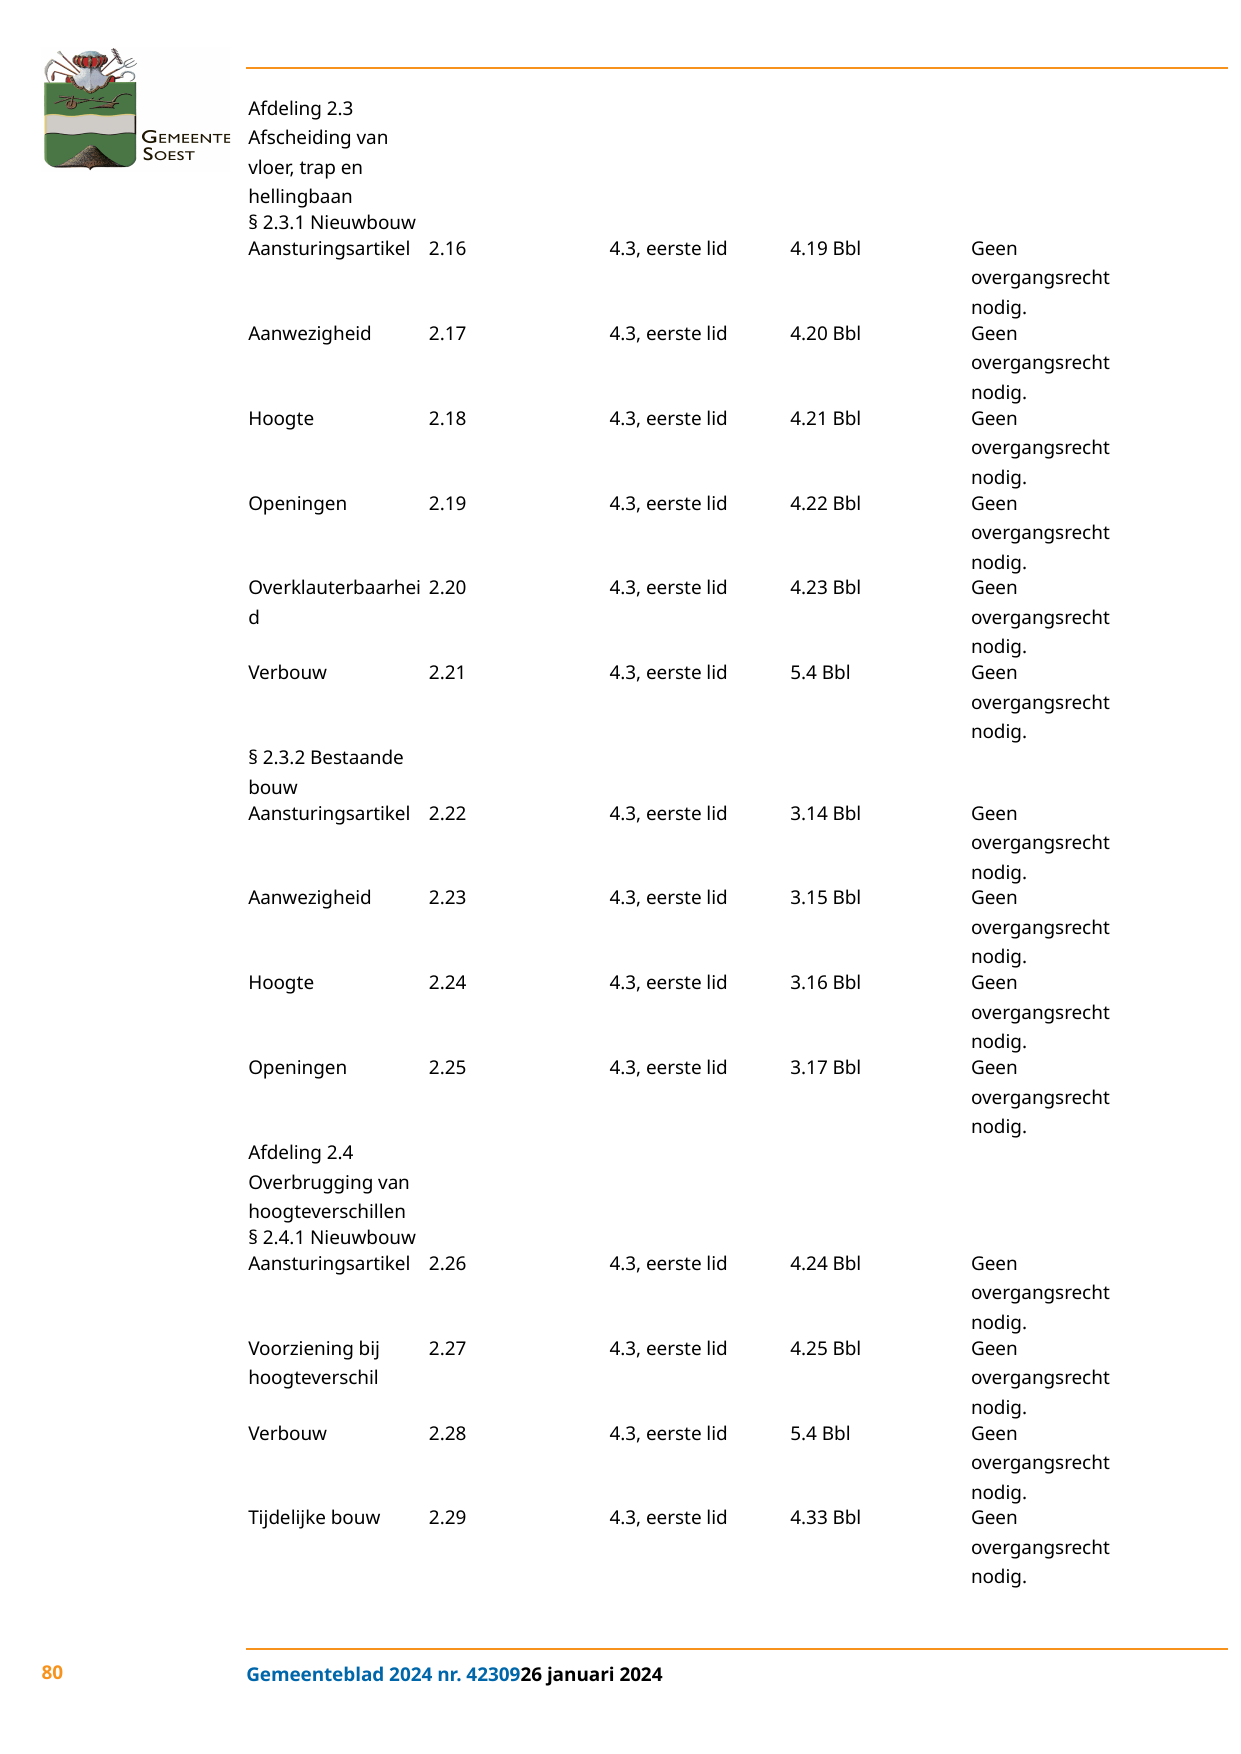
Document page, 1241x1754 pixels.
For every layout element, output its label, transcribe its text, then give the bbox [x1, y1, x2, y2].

table_cell 4.3, eerste lid [609, 405, 790, 490]
table_cell [971, 744, 1152, 800]
table_cell Geen overgangsrecht nodig. [971, 490, 1152, 574]
table_cell § 2.3.1 Nieuwbouw [248, 209, 429, 235]
table_cell Geen overgangsrecht nodig. [971, 1335, 1152, 1420]
table_cell [429, 1139, 609, 1224]
table_cell Openingen [248, 1054, 429, 1139]
table_cell Openingen [248, 490, 429, 574]
table_cell 2.25 [429, 1054, 609, 1139]
table_cell 4.3, eerste lid [609, 1054, 790, 1139]
table_cell Geen overgangsrecht nodig. [971, 575, 1152, 659]
table_cell 4.3, eerste lid [609, 800, 790, 884]
table_cell Hoogte [248, 405, 429, 490]
table_cell [971, 95, 1152, 209]
table_cell [790, 95, 971, 209]
table_cell Geen overgangsrecht nodig. [971, 1054, 1152, 1139]
table_cell 2.16 [429, 235, 609, 320]
table_cell [609, 1224, 790, 1250]
table_cell Geen overgangsrecht nodig. [971, 660, 1152, 744]
table_cell 3.16 Bbl [790, 970, 971, 1054]
table_cell 2.22 [429, 800, 609, 884]
table_cell 4.3, eerste lid [609, 235, 790, 320]
table_cell 2.23 [429, 885, 609, 969]
table_cell 4.25 Bbl [790, 1335, 971, 1420]
table_cell 4.3, eerste lid [609, 885, 790, 969]
table_cell Geen overgangsrecht nodig. [971, 800, 1152, 884]
table_cell 4.19 Bbl [790, 235, 971, 320]
table_cell 4.23 Bbl [790, 575, 971, 659]
table_cell Geen overgangsrecht nodig. [971, 1420, 1152, 1504]
table_cell § 2.3.2 Bestaande bouw [248, 744, 429, 800]
table_cell Geen overgangsrecht nodig. [971, 235, 1152, 320]
table_cell § 2.4.1 Nieuwbouw [248, 1224, 429, 1250]
table_cell 5.4 Bbl [790, 1420, 971, 1504]
table_cell Geen overgangsrecht nodig. [971, 970, 1152, 1054]
table_cell 2.19 [429, 490, 609, 574]
table_cell [429, 744, 609, 800]
table_cell [971, 1139, 1152, 1224]
table_cell Tijdelijke bouw [248, 1505, 429, 1589]
table_cell 4.3, eerste lid [609, 320, 790, 405]
table_cell 5.4 Bbl [790, 660, 971, 744]
table_cell [429, 1224, 609, 1250]
table_cell 4.22 Bbl [790, 490, 971, 574]
table_cell 4.3, eerste lid [609, 575, 790, 659]
table_cell Verbouw [248, 1420, 429, 1504]
table_cell 3.17 Bbl [790, 1054, 971, 1139]
table_cell Geen overgangsrecht nodig. [971, 320, 1152, 405]
table_cell [790, 744, 971, 800]
table_cell Geen overgangsrecht nodig. [971, 405, 1152, 490]
table_cell 4.3, eerste lid [609, 1420, 790, 1504]
table_cell 4.3, eerste lid [609, 970, 790, 1054]
table_cell [609, 209, 790, 235]
table_cell 4.20 Bbl [790, 320, 971, 405]
table_cell 3.15 Bbl [790, 885, 971, 969]
table_cell Geen overgangsrecht nodig. [971, 1250, 1152, 1335]
table_cell [971, 1224, 1152, 1250]
table_cell Overklauterbaarheid [248, 575, 429, 659]
table_cell Aansturingsartikel [248, 1250, 429, 1335]
table_cell Verbouw [248, 660, 429, 744]
table_cell 4.21 Bbl [790, 405, 971, 490]
table_cell 4.3, eerste lid [609, 490, 790, 574]
table_cell 4.3, eerste lid [609, 1335, 790, 1420]
table_cell 2.24 [429, 970, 609, 1054]
table_cell [790, 1224, 971, 1250]
table_cell 2.20 [429, 575, 609, 659]
table_cell 2.27 [429, 1335, 609, 1420]
table_cell [609, 1139, 790, 1224]
table_cell 2.21 [429, 660, 609, 744]
table_cell 4.3, eerste lid [609, 660, 790, 744]
table_cell [790, 1139, 971, 1224]
table_cell Geen overgangsrecht nodig. [971, 885, 1152, 969]
table_cell [609, 744, 790, 800]
table_cell 2.26 [429, 1250, 609, 1335]
table_cell Aanwezigheid [248, 320, 429, 405]
table_cell 2.18 [429, 405, 609, 490]
table_cell Aanwezigheid [248, 885, 429, 969]
table_cell Aansturingsartikel [248, 235, 429, 320]
table_cell 2.29 [429, 1505, 609, 1589]
table_cell Afdeling 2.3 Afscheiding van vloer, trap en hellingbaan [248, 95, 429, 209]
table_cell [429, 209, 609, 235]
table_cell 2.28 [429, 1420, 609, 1504]
table_cell Voorziening bij hoogteverschil [248, 1335, 429, 1420]
table_cell Afdeling 2.4 Overbrugging van hoogteverschillen [248, 1139, 429, 1224]
table_cell [790, 209, 971, 235]
picture [41, 47, 231, 172]
table_cell 4.3, eerste lid [609, 1250, 790, 1335]
table_cell 2.17 [429, 320, 609, 405]
table_cell 3.14 Bbl [790, 800, 971, 884]
table_cell 4.3, eerste lid [609, 1505, 790, 1589]
table_cell [609, 95, 790, 209]
table_cell 4.24 Bbl [790, 1250, 971, 1335]
table_cell [971, 209, 1152, 235]
table_cell [429, 95, 609, 209]
table_cell Geen overgangsrecht nodig. [971, 1505, 1152, 1589]
table_cell Hoogte [248, 970, 429, 1054]
table_cell Aansturingsartikel [248, 800, 429, 884]
table_cell 4.33 Bbl [790, 1505, 971, 1589]
